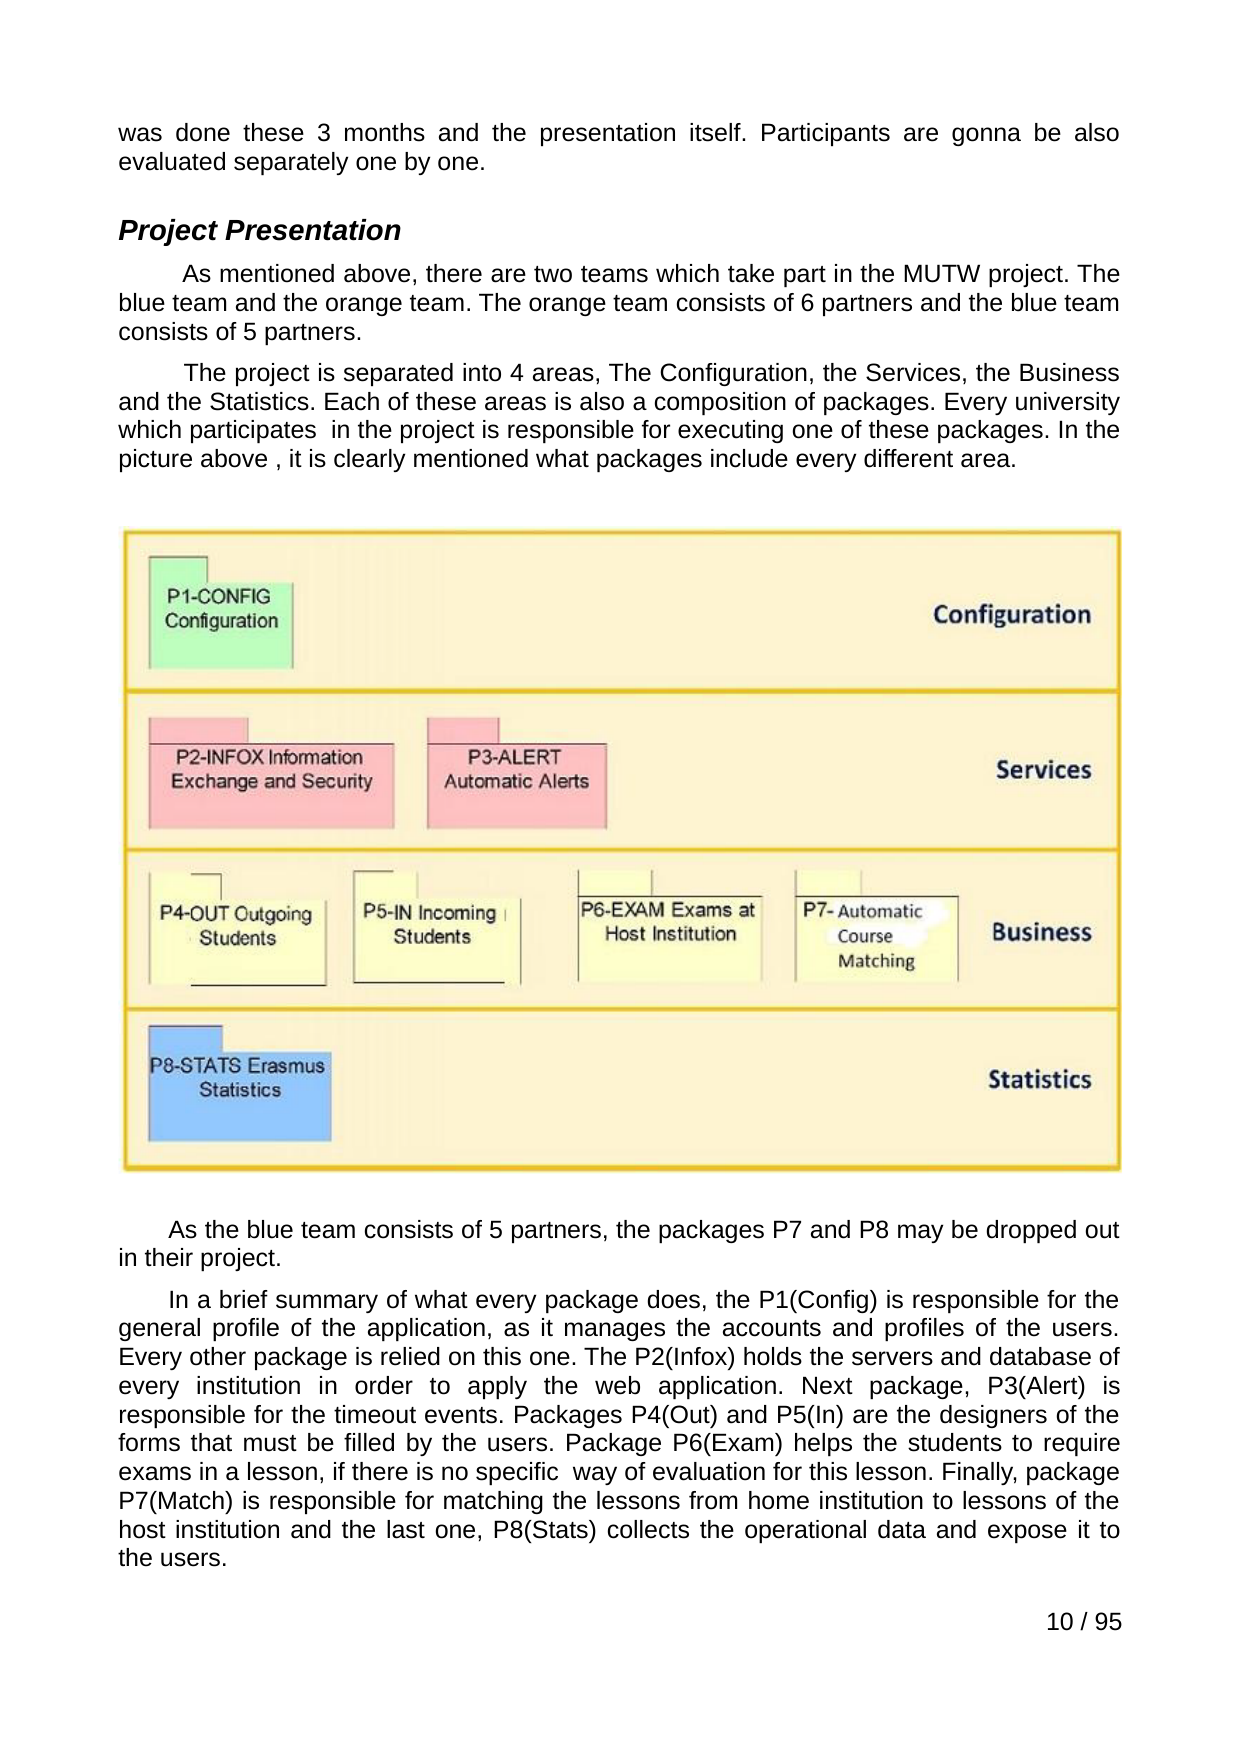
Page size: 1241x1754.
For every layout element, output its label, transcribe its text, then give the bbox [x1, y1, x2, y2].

subtitle Project Presentation [118, 213, 1122, 247]
text In a brief summary of what every package does, the P1(Config) is responsible for the general profile of the application, as it manages the accounts and profiles of the users. Every other package is relied on this one. The P2(Infox) holds the servers and database of every institution in order to apply the web application. Next package, P3(Alert) is responsible for the timeout events. Packages P4(Out) and P5(In) are the designers of the forms that must be filled by the users. Package P6(Exam) helps the students to require exams in a lesson, if there is no specific way of evaluation for this lesson. Finally, package P7(Match) is responsible for matching the lessons from home institution to lessons of the host institution and the last one, P8(Stats) collects the operational data and expose it to the users. [118, 1285, 1122, 1572]
text As mentioned above, there are two teams which take part in the MUTW project. The blue team and the orange team. The orange team consists of 6 partners and the blue team consists of 5 partners. [118, 259, 1122, 345]
text As the blue team consists of 5 partners, the packages P7 and P8 may be dropped out in their project. [118, 1215, 1122, 1272]
text The project is separated into 4 areas, The Configuration, the Services, the Business and the Statistics. Each of these areas is also a composition of packages. Every university which participates in the project is responsible for executing one of these packages. In the picture above , it is clearly mentioned what packages include every different area. [118, 358, 1122, 473]
text was done these 3 months and the presentation itself. Participants are gonna be also evaluated separately one by one. [118, 118, 1122, 176]
